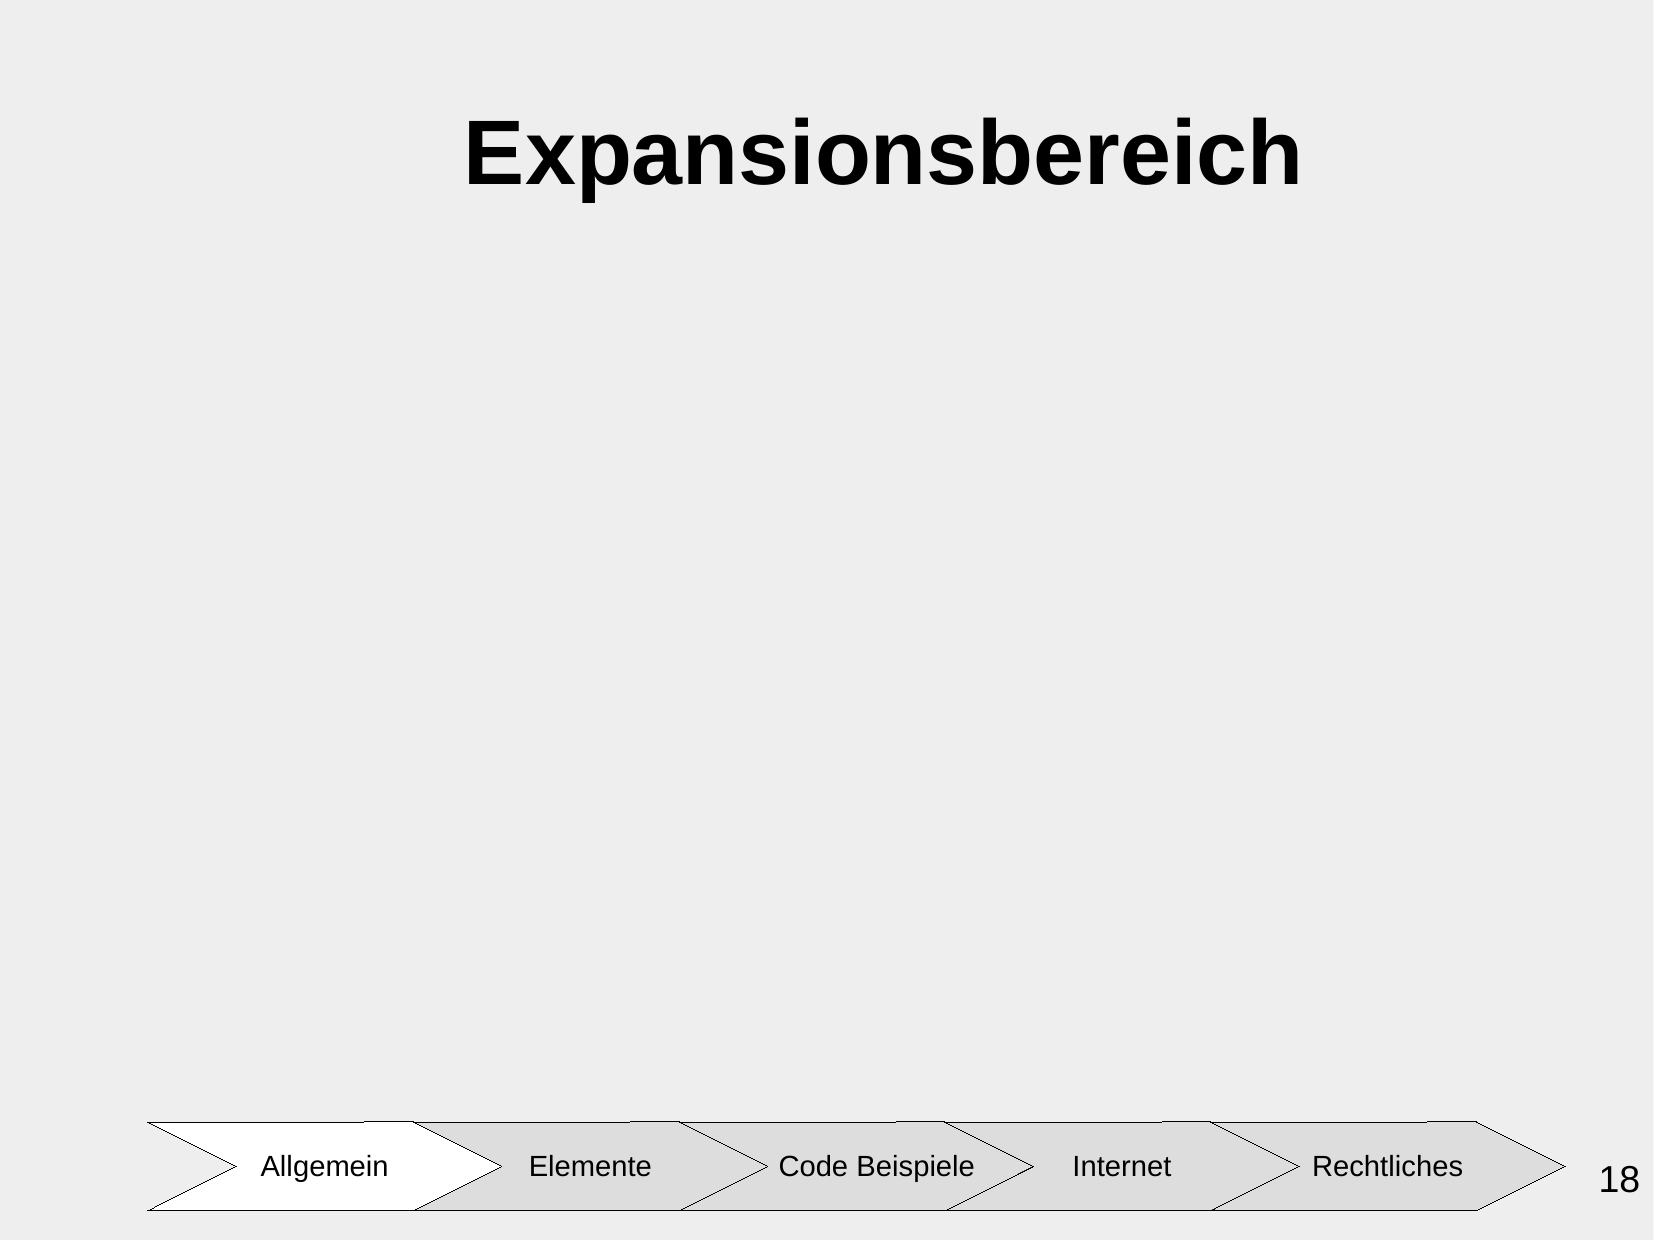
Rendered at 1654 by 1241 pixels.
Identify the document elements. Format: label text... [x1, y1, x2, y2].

text_box Allgemein [147, 1121, 500, 1211]
text_box Code Beispiele [679, 1121, 1032, 1211]
title Expansionsbereich [124, 49, 1613, 257]
text_box [1584, 1151, 1654, 1209]
text_box Elemente [413, 1121, 766, 1211]
text_box Internet [944, 1121, 1297, 1211]
text_box Rechtliches [1210, 1121, 1566, 1211]
